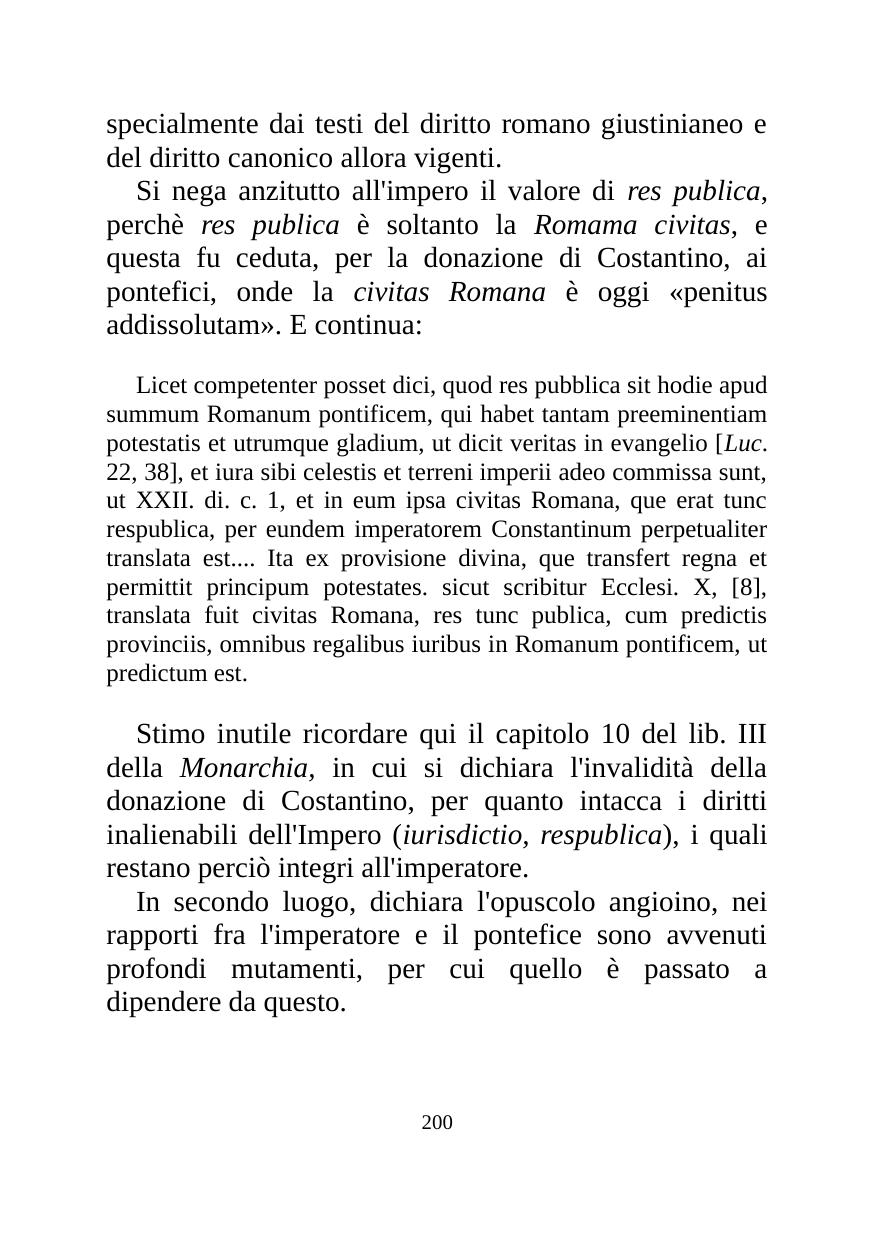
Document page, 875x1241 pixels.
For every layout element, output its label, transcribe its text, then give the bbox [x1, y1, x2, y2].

text In secondo luogo, dichiara l'opuscolo angioino, nei rapporti fra l'imperatore e il pontefice sono avvenuti profondi mutamenti, per cui quello è passato a dipendere da questo. [106, 884, 768, 1018]
text Si nega anzitutto all'impero il valore di res publica, perchè res publica è soltanto la Romama civitas, e questa fu ceduta, per la donazione di Costantino, ai pontefici, onde la civitas Romana è oggi «penitus addissolutam». E continua: [106, 173, 768, 341]
text Licet competenter posset dici, quod res pubblica sit hodie apud summum Romanum pontificem, qui habet tantam preeminentiam potestatis et utrumque gladium, ut dicit veritas in evangelio [Luc. 22, 38], et iura sibi celestis et terreni imperii adeo commissa sunt, ut XXII. di. c. 1, et in eum ipsa civitas Romana, que erat tunc respublica, per eundem imperatorem Constantinum perpetualiter translata est.... Ita ex provisione divina, que transfert regna et permittit principum potestates. sicut scribitur Ecclesi. X, [8], translata fuit civitas Romana, res tunc publica, cum predictis provinciis, omnibus regalibus iuribus in Romanum pontificem, ut predictum est. [106, 371, 768, 687]
text Stimo inutile ricordare qui il capitolo 10 del lib. III della Monarchia, in cui si dichiara l'invalidità della donazione di Costantino, per quanto intacca i diritti inalienabili dell'Impero (iurisdictio, respublica), i quali restano perciò integri all'imperatore. [106, 716, 768, 884]
text specialmente dai testi del diritto romano giustinianeo e del diritto canonico allora vigenti. [106, 106, 768, 173]
